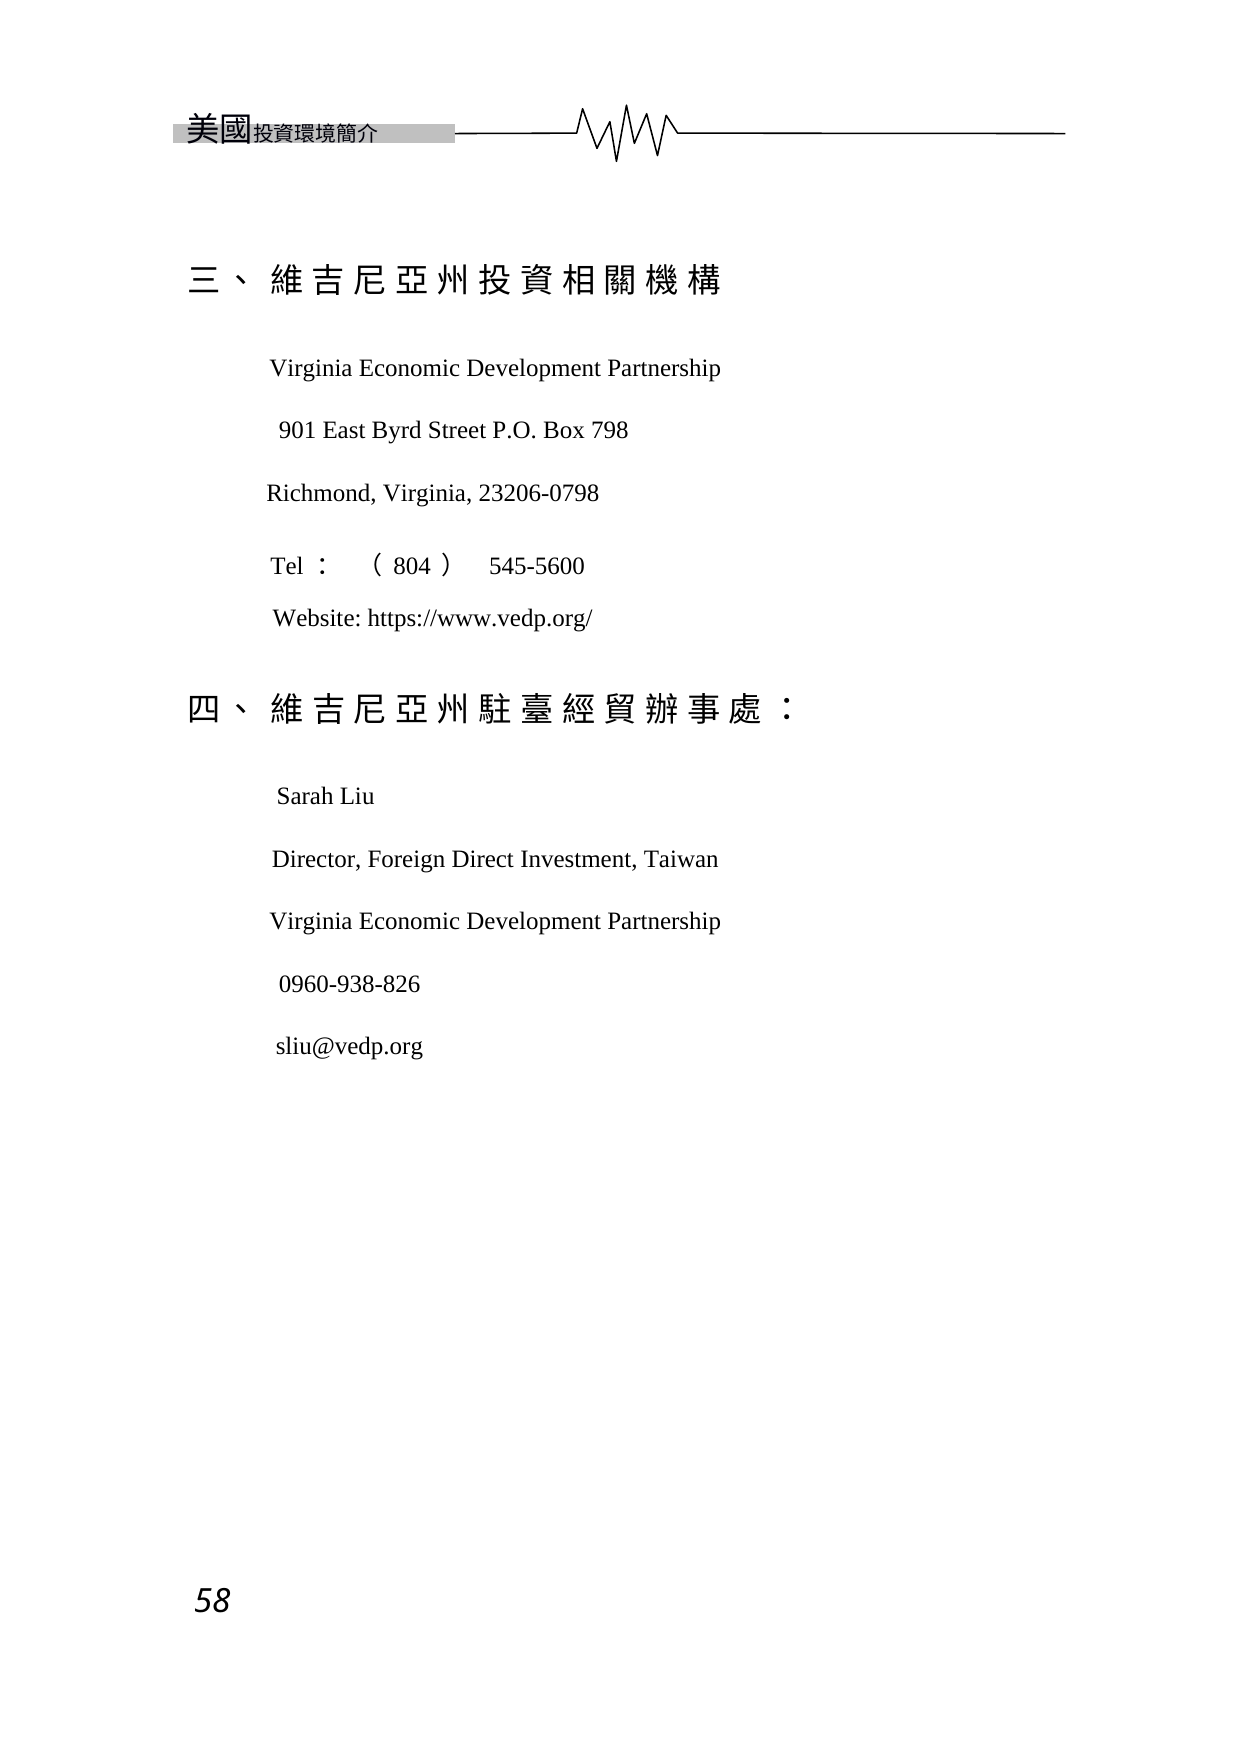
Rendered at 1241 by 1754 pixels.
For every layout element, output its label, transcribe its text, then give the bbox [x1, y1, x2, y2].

text 0960-938-826 [183, 942, 1058, 1004]
text Virginia Economic Development Partnership [183, 879, 1058, 942]
text Website: https://www.vedp.org/ [183, 576, 1058, 638]
text sliu@vedp.org [183, 1004, 1058, 1067]
text Richmond, Virginia, 23206-0798 [183, 451, 1058, 513]
text Sarah Liu [183, 754, 1058, 817]
text 901 East Byrd Street P.O. Box 798 [183, 388, 1058, 451]
text 三、維吉尼亞州投資相關機構 [183, 236, 1058, 299]
text Director, Foreign Direct Investment, Taiwan [183, 817, 1058, 879]
text Tel：（804）545-5600 [183, 513, 1058, 576]
text 四、維吉尼亞州駐臺經貿辦事處： [183, 665, 1058, 727]
text Virginia Economic Development Partnership [183, 326, 1058, 388]
